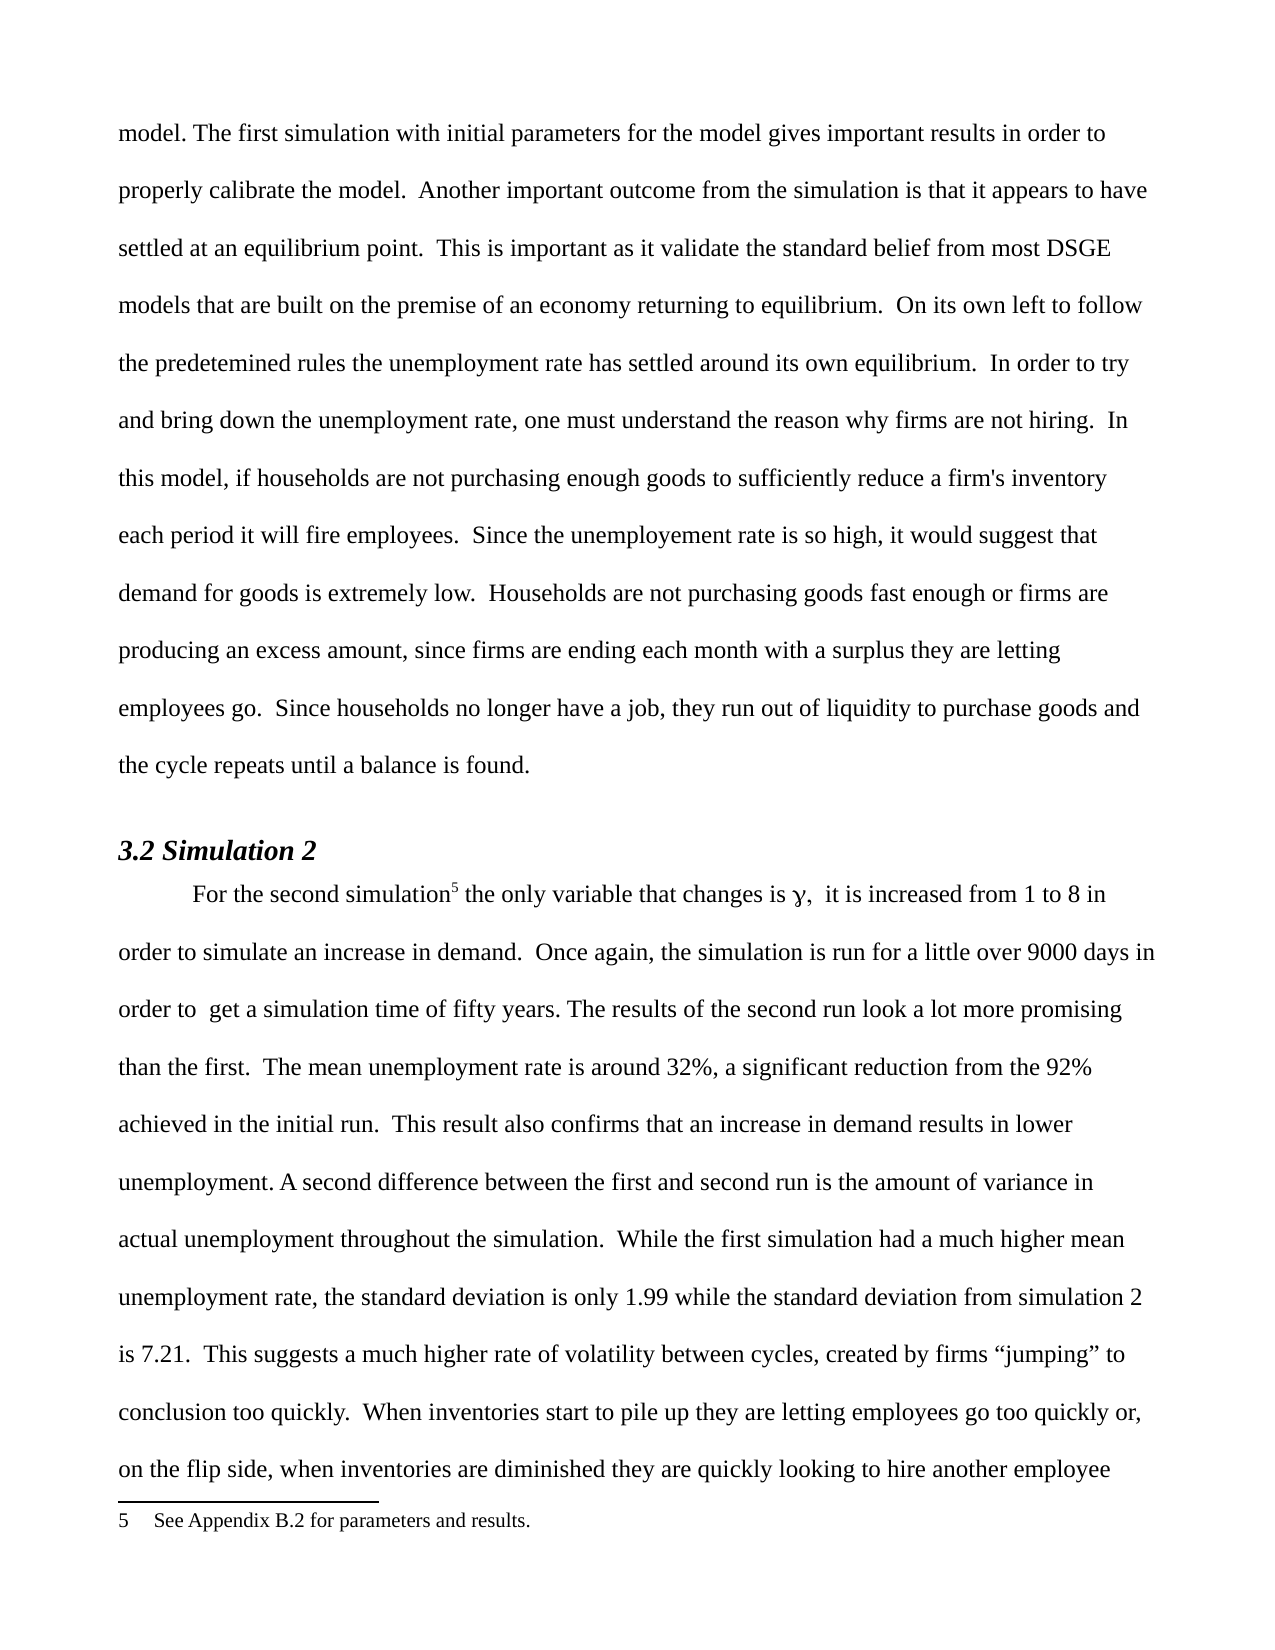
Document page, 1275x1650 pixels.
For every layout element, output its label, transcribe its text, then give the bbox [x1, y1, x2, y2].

subtitle 3.2 Simulation 2 [118, 833, 1157, 867]
text model. The first simulation with initial parameters for the model gives important results in order to properly calibrate the model. Another important outcome from the simulation is that it appears to have settled at an equilibrium point. This is important as it validate the standard belief from most DSGE models that are built on the premise of an economy returning to equilibrium. On its own left to follow the predetemined rules the unemployment rate has settled around its own equilibrium. In order to try and bring down the unemployment rate, one must understand the reason why firms are not hiring. In this model, if households are not purchasing enough goods to sufficiently reduce a firm's inventory each period it will fire employees. Since the unemployement rate is so high, it would suggest that demand for goods is extremely low. Households are not purchasing goods fast enough or firms are producing an excess amount, since firms are ending each month with a surplus they are letting employees go. Since households no longer have a job, they run out of liquidity to purchase goods and the cycle repeats until a balance is found. [118, 118, 1157, 779]
text For the second simulation the only variable that changes is g, it is increased from 1 to 8 in order to simulate an increase in demand. Once again, the simulation is run for a little over 9000 days in order to get a simulation time of fifty years. The results of the second run look a lot more promising than the first. The mean unemployment rate is around 32%, a significant reduction from the 92% achieved in the initial run. This result also confirms that an increase in demand results in lower unemployment. A second difference between the first and second run is the amount of variance in actual unemployment throughout the simulation. While the first simulation had a much higher mean unemployment rate, the standard deviation is only 1.99 while the standard deviation from simulation 2 is 7.21. This suggests a much higher rate of volatility between cycles, created by firms “jumping” to conclusion too quickly. When inventories start to pile up they are letting employees go too quickly or, on the flip side, when inventories are diminished they are quickly looking to hire another employee [118, 879, 1157, 1483]
text See Appendix B.2 for parameters and results. [118, 1508, 1157, 1532]
